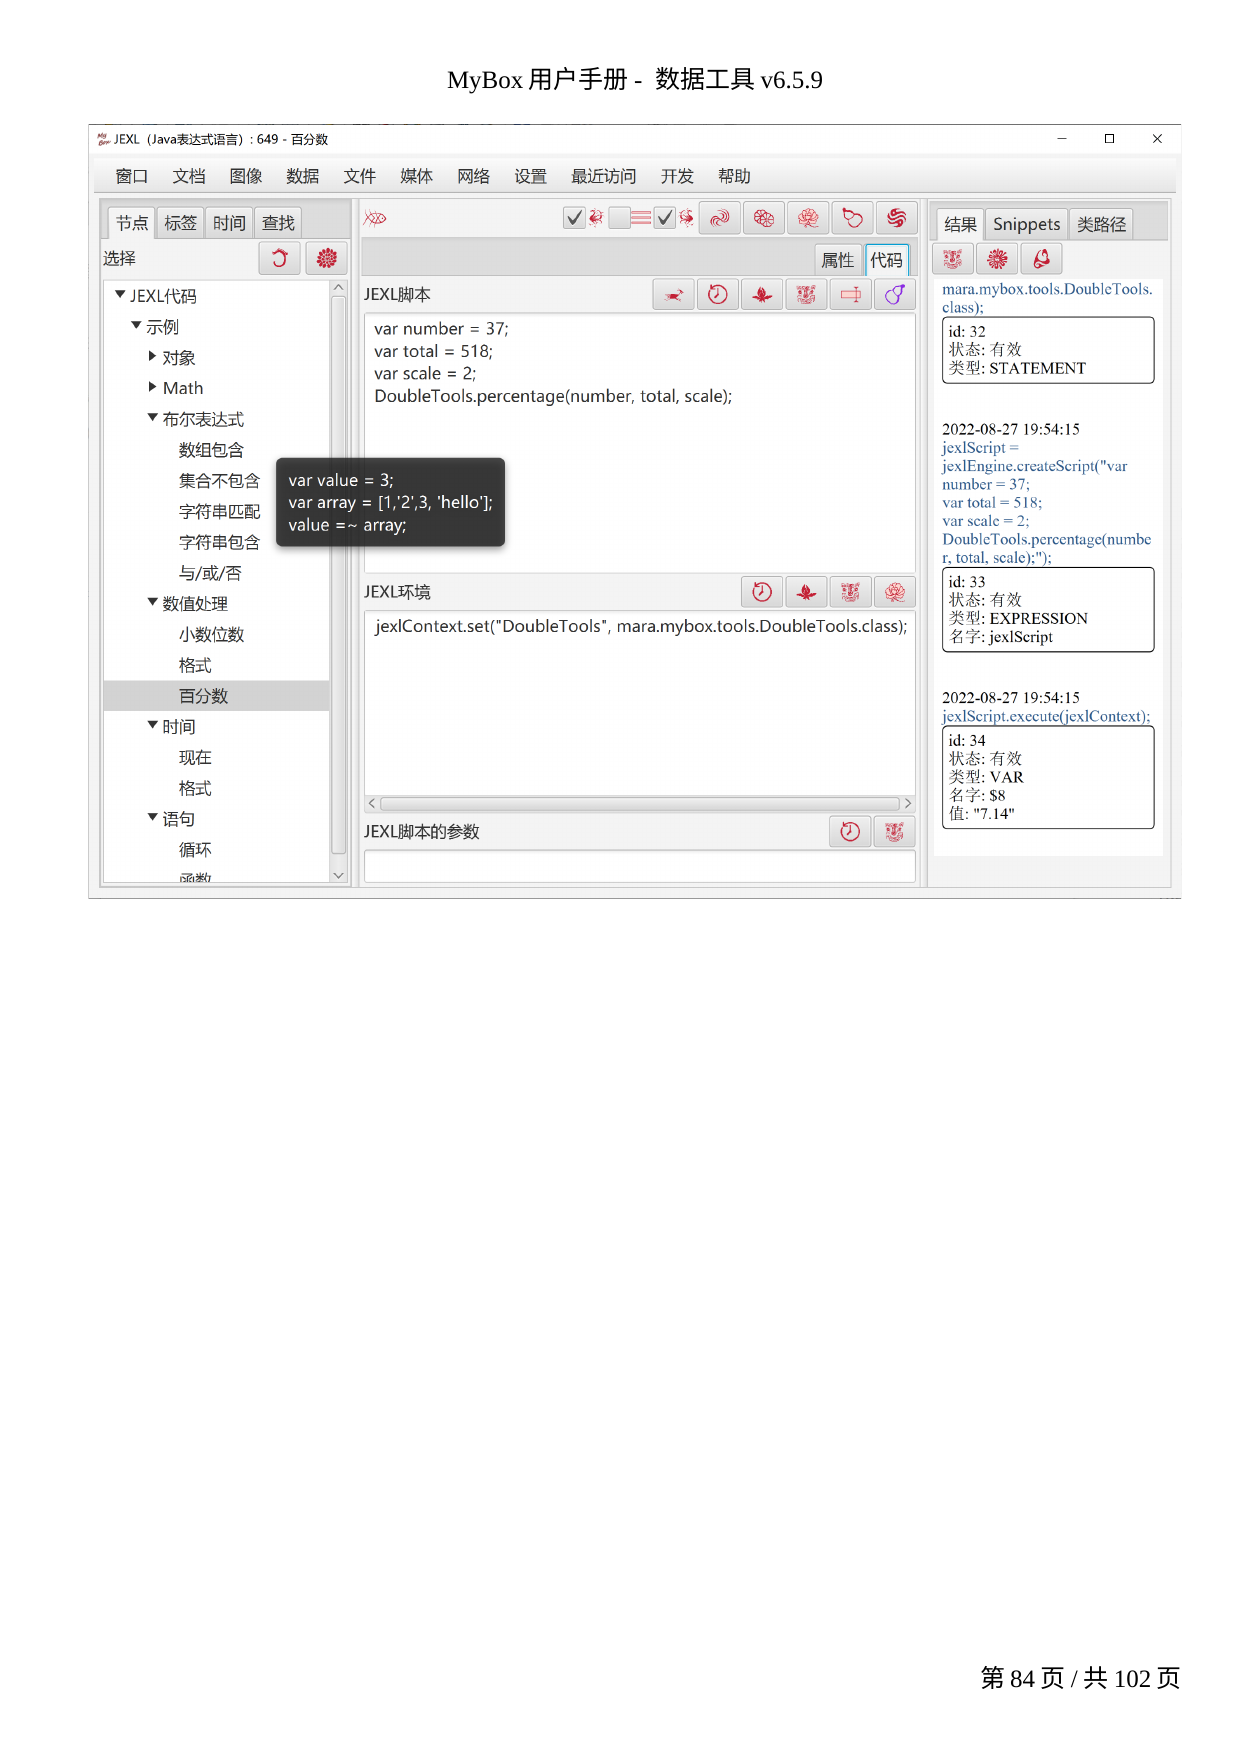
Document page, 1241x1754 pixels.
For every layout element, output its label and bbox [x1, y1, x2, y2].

picture [88, 124, 1182, 899]
